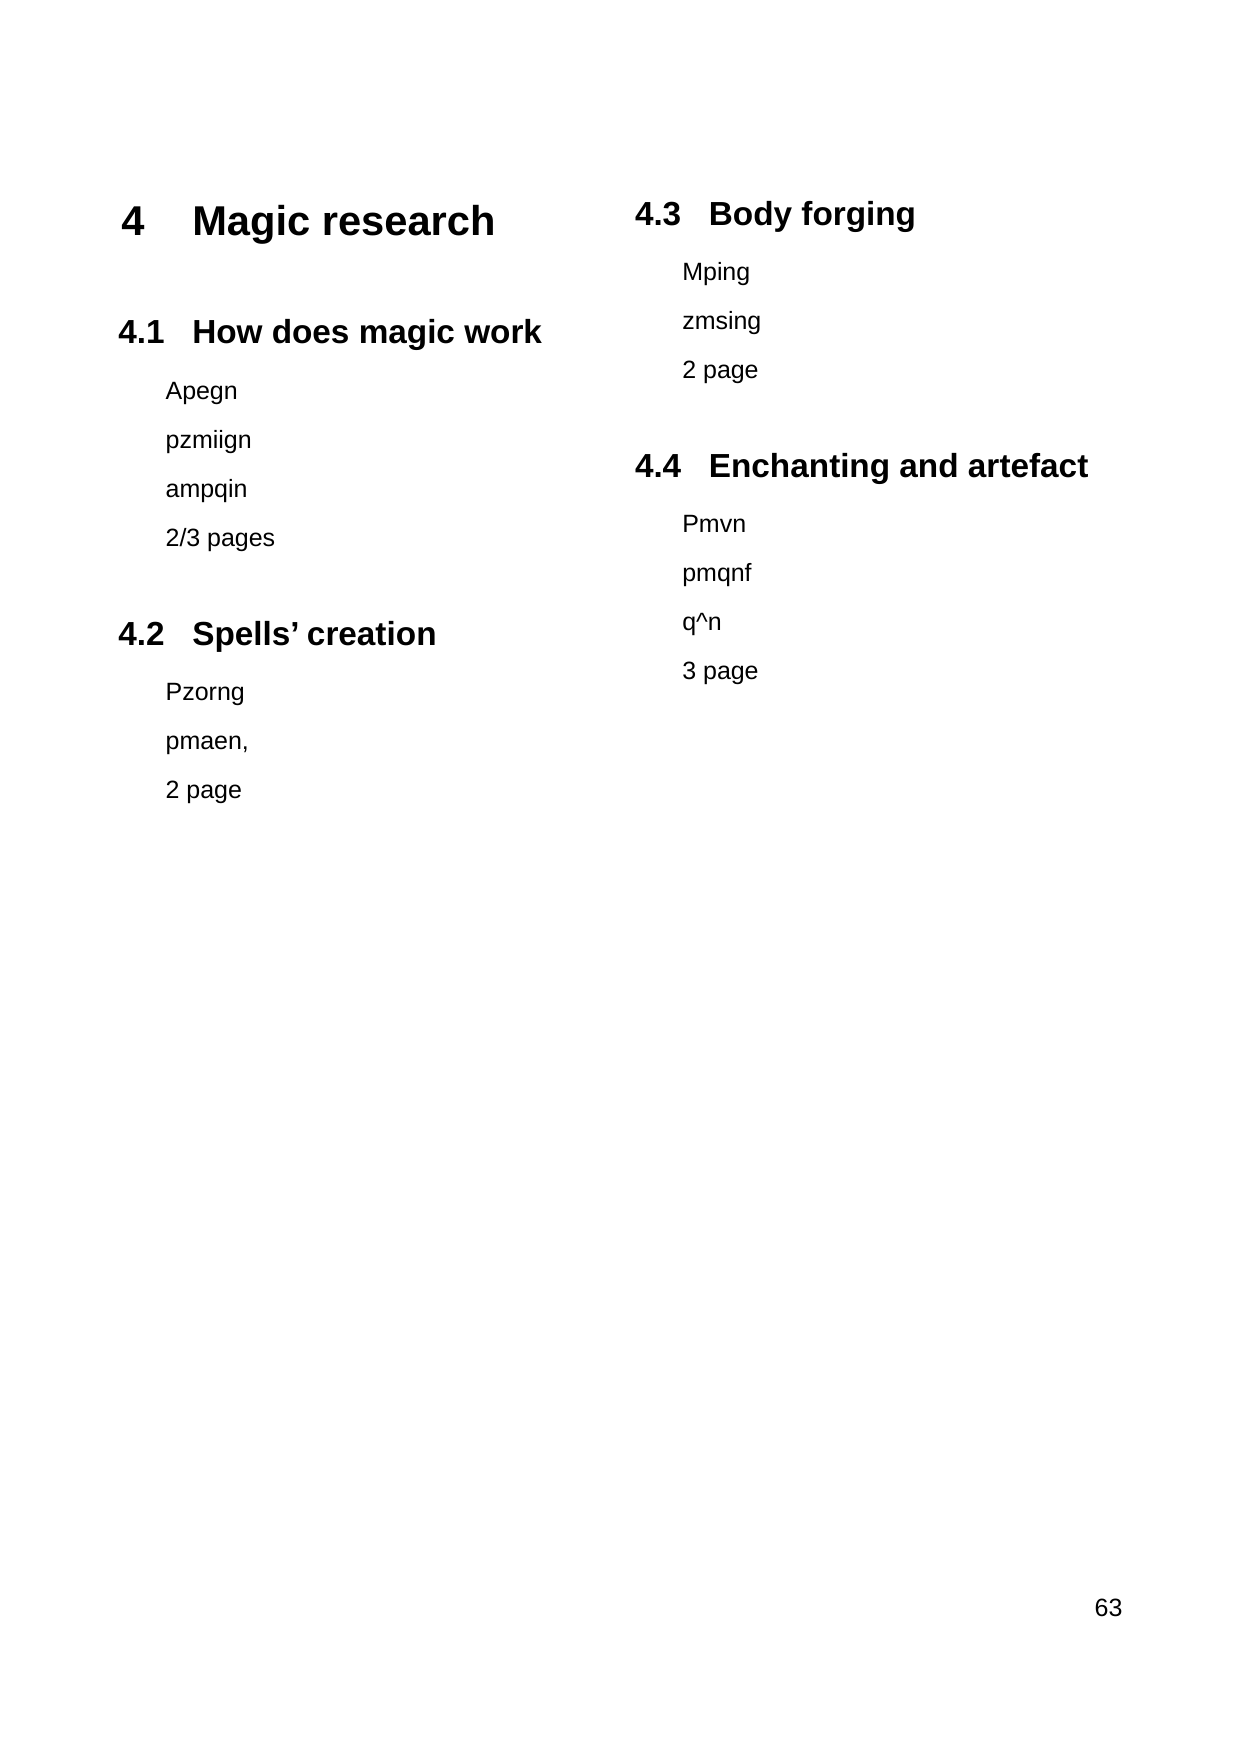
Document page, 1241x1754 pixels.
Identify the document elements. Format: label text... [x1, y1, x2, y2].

text 3 page [635, 656, 1122, 685]
text 2 page [118, 775, 605, 804]
text pzmiign [118, 425, 605, 454]
text Pzorng [118, 677, 605, 706]
text Mping [635, 257, 1122, 286]
text Pmvn [635, 509, 1122, 538]
subtitle How does magic work [118, 313, 605, 351]
text 2 page [635, 355, 1122, 384]
subtitle Magic research [118, 193, 605, 247]
subtitle Body forging [635, 193, 1122, 232]
text pmaen, [118, 726, 605, 755]
text pmqnf [635, 558, 1122, 587]
text Apegn [118, 376, 605, 405]
text zmsing [635, 306, 1122, 335]
subtitle Spells’ creation [118, 614, 605, 652]
subtitle Enchanting and artefact [635, 446, 1122, 484]
text q^n [635, 607, 1122, 636]
text ampqin [118, 474, 605, 503]
text 2/3 pages [118, 523, 605, 552]
